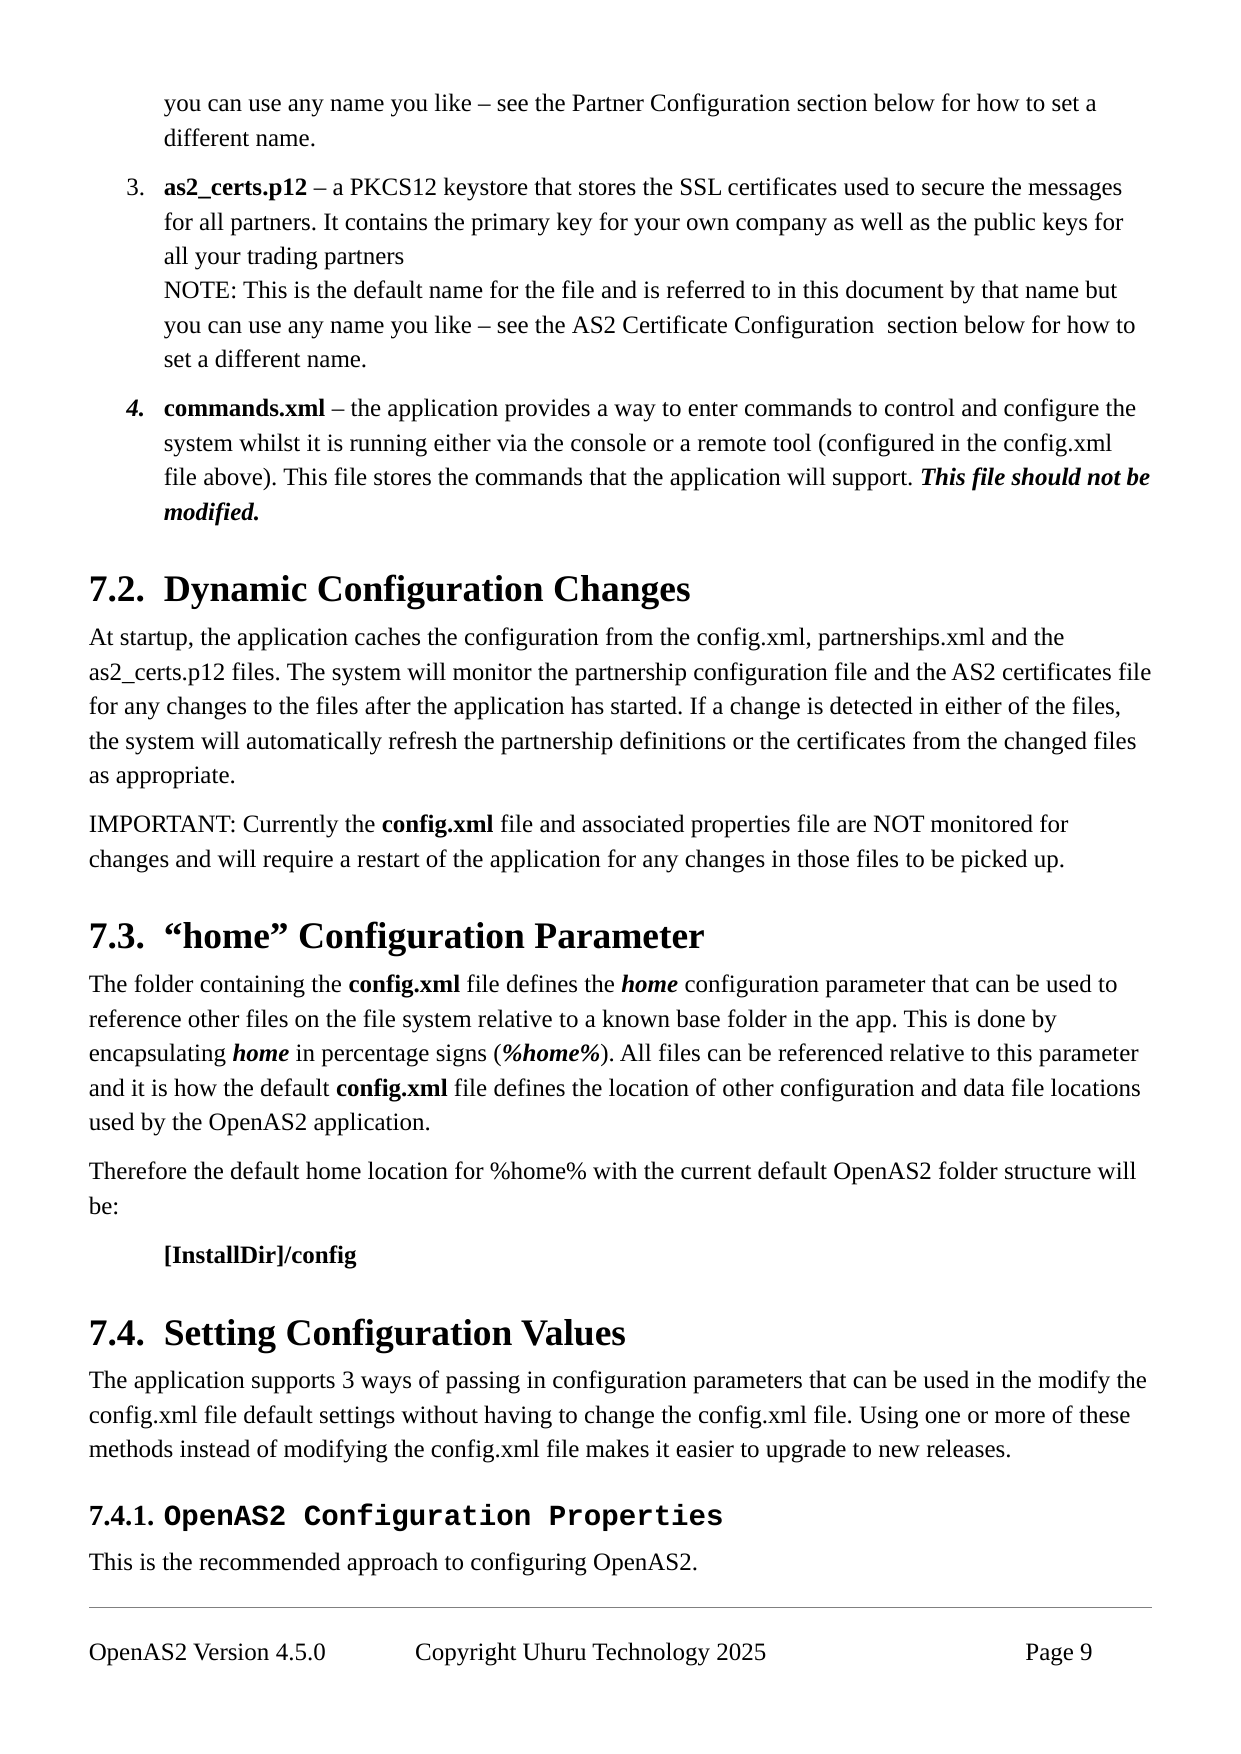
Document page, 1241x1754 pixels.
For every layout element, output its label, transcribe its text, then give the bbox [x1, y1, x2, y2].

subtitle Dynamic Configuration Changes [88, 567, 1152, 610]
subtitle OpenAS2 Configuration Properties [88, 1498, 1152, 1534]
text IMPORTANT: Currently the config.xml file and associated properties file are NOT monitored for changes and will require a restart of the application for any changes in those files to be picked up. [88, 809, 1152, 873]
text This is the recommended approach to configuring OpenAS2. [88, 1547, 1152, 1575]
text The application supports 3 ways of passing in configuration parameters that can be used in the modify the config.xml file default settings without having to change the config.xml file. Using one or more of these methods instead of modifying the config.xml file makes it easier to upgrade to new releases. [88, 1366, 1152, 1463]
list as2_certs.p12 – a PKCS12 keystore that stores the SSL certificates used to secure the messages for all partners. It contains the primary key for your own company as well as the public keys for all your trading partners NOTE: This is the default name for the file and is referred to in this document by that name but you can use any name you like – see the AS2 Certificate Configuration section below for how to set a different name. [126, 172, 1152, 373]
text The folder containing the config.xml file defines the home configuration parameter that can be used to reference other files on the file system relative to a known base folder in the app. This is done by encapsulating home in percentage signs (%home%). All files can be referenced relative to this parameter and it is how the default config.xml file defines the location of other configuration and data file locations used by the OpenAS2 application. [88, 969, 1152, 1136]
text [InstallDir]/config [163, 1240, 1152, 1269]
list you can use any name you like – see the Partner Configuration section below for how to set a different name. [126, 88, 1152, 152]
list commands.xml – the application provides a way to enter commands to control and configure the system whilst it is running either via the console or a remote tool (configured in the config.xml file above). This file stores the commands that the application will support. This file should not be modified. [126, 393, 1152, 526]
subtitle “home” Configuration Parameter [88, 914, 1152, 957]
text At startup, the application caches the configuration from the config.xml, partnerships.xml and the as2_certs.p12 files. The system will monitor the partnership configuration file and the AS2 certificates file for any changes to the files after the application has started. If a change is detected in either of the files, the system will automatically refresh the partnership definitions or the certificates from the changed files as appropriate. [88, 622, 1152, 789]
subtitle Setting Configuration Values [88, 1310, 1152, 1353]
text Therefore the default home location for %home% with the current default OpenAS2 folder structure will be: [88, 1156, 1152, 1220]
